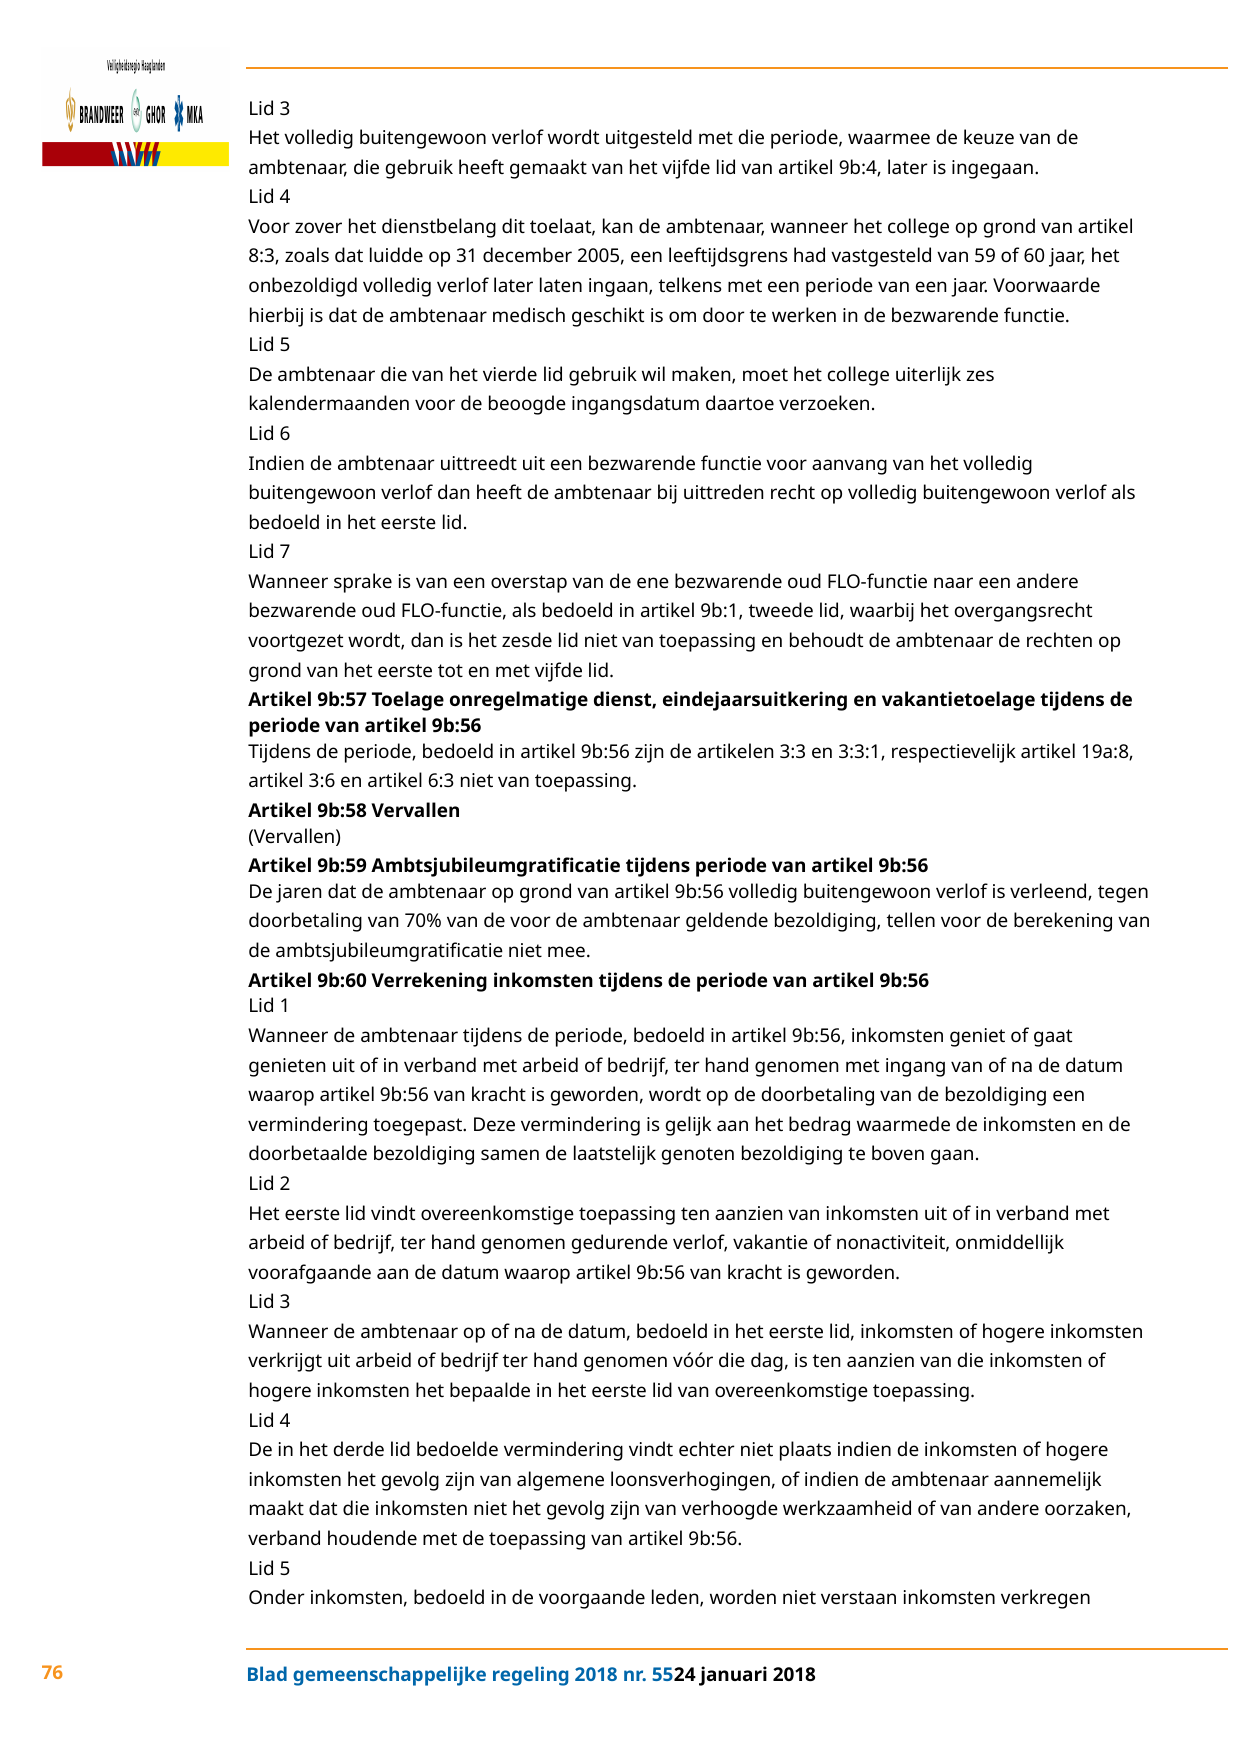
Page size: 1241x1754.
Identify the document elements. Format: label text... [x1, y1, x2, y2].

text De in het derde lid bedoelde vermindering vindt echter niet plaats indien de inkomsten of hogere inkomsten het gevolg zijn van algemene loonsverhogingen, of indien de ambtenaar aannemelijk maakt dat die inkomsten niet het gevolg zijn van verhoogde werkzaamheid of van andere oorzaken, verband houdende met de toepassing van artikel 9b:56. [248, 1436, 1152, 1551]
picture [41, 47, 231, 172]
text Wanneer de ambtenaar tijdens de periode, bedoeld in artikel 9b:56, inkomsten geniet of gaat genieten uit of in verband met arbeid of bedrijf, ter hand genomen met ingang van of na de datum waarop artikel 9b:56 van kracht is geworden, wordt op de doorbetaling van de bezoldiging een vermindering toegepast. Deze vermindering is gelijk aan het bedrag waarmede de inkomsten en de doorbetaalde bezoldiging samen de laatstelijk genoten bezoldiging te boven gaan. [248, 1022, 1152, 1166]
text Lid 7 [248, 538, 1152, 564]
text Lid 3 [248, 95, 1152, 121]
text Het volledig buitengewoon verlof wordt uitgesteld met die periode, waarmee de keuze van de ambtenaar, die gebruik heeft gemaakt van het vijfde lid van artikel 9b:4, later is ingegaan. [248, 124, 1152, 180]
text De jaren dat de ambtenaar op grond van artikel 9b:56 volledig buitengewoon verlof is verleend, tegen doorbetaling van 70% van de voor de ambtenaar geldende bezoldiging, tellen voor de berekening van de ambtsjubileumgratificatie niet mee. [248, 878, 1152, 963]
text Wanneer de ambtenaar op of na de datum, bedoeld in het eerste lid, inkomsten of hogere inkomsten verkrijgt uit arbeid of bedrijf ter hand genomen vóór die dag, is ten aanzien van die inkomsten of hogere inkomsten het bepaalde in het eerste lid van overeenkomstige toepassing. [248, 1318, 1152, 1403]
text Het eerste lid vindt overeenkomstige toepassing ten aanzien van inkomsten uit of in verband met arbeid of bedrijf, ter hand genomen gedurende verlof, vakantie of nonactiviteit, onmiddellijk voorafgaande aan de datum waarop artikel 9b:56 van kracht is geworden. [248, 1200, 1152, 1284]
text Wanneer sprake is van een overstap van de ene bezwarende oud FLO-functie naar een andere bezwarende oud FLO-functie, als bedoeld in artikel 9b:1, tweede lid, waarbij het overgangsrecht voortgezet wordt, dan is het zesde lid niet van toepassing en behoudt de ambtenaar de rechten op grond van het eerste tot en met vijfde lid. [248, 568, 1152, 683]
text Indien de ambtenaar uittreedt uit een bezwarende functie voor aanvang van het volledig buitengewoon verlof dan heeft de ambtenaar bij uittreden recht op volledig buitengewoon verlof als bedoeld in het eerste lid. [248, 450, 1152, 535]
text Lid 6 [248, 420, 1152, 446]
text (Vervallen) [248, 823, 1152, 848]
text Lid 1 [248, 993, 1152, 1018]
text Lid 3 [248, 1288, 1152, 1314]
text Lid 2 [248, 1170, 1152, 1196]
text Onder inkomsten, bedoeld in de voorgaande leden, worden niet verstaan inkomsten verkregen [248, 1584, 1152, 1610]
text Tijdens de periode, bedoeld in artikel 9b:56 zijn de artikelen 3:3 en 3:3:1, respectievelijk artikel 19a:8, artikel 3:6 en artikel 6:3 niet van toepassing. [248, 738, 1152, 793]
text Artikel 9b:59 Ambtsjubileumgratificatie tijdens periode van artikel 9b:56 [248, 852, 1152, 878]
text Lid 4 [248, 183, 1152, 209]
text Lid 5 [248, 1555, 1152, 1580]
text Voor zover het dienstbelang dit toelaat, kan de ambtenaar, wanneer het college op grond van artikel 8:3, zoals dat luidde op 31 december 2005, een leeftijdsgrens had vastgesteld van 59 of 60 jaar, het onbezoldigd volledig verlof later laten ingaan, telkens met een periode van een jaar. Voorwaarde hierbij is dat de ambtenaar medisch geschikt is om door te werken in de bezwarende functie. [248, 213, 1152, 328]
text Artikel 9b:57 Toelage onregelmatige dienst, eindejaarsuitkering en vakantietoelage tijdens de periode van artikel 9b:56 [248, 686, 1152, 738]
text Artikel 9b:60 Verrekening inkomsten tijdens de periode van artikel 9b:56 [248, 967, 1152, 993]
text Lid 4 [248, 1407, 1152, 1432]
text De ambtenaar die van het vierde lid gebruik wil maken, moet het college uiterlijk zes kalendermaanden voor de beoogde ingangsdatum daartoe verzoeken. [248, 361, 1152, 416]
text Lid 5 [248, 331, 1152, 357]
text Artikel 9b:58 Vervallen [248, 797, 1152, 823]
